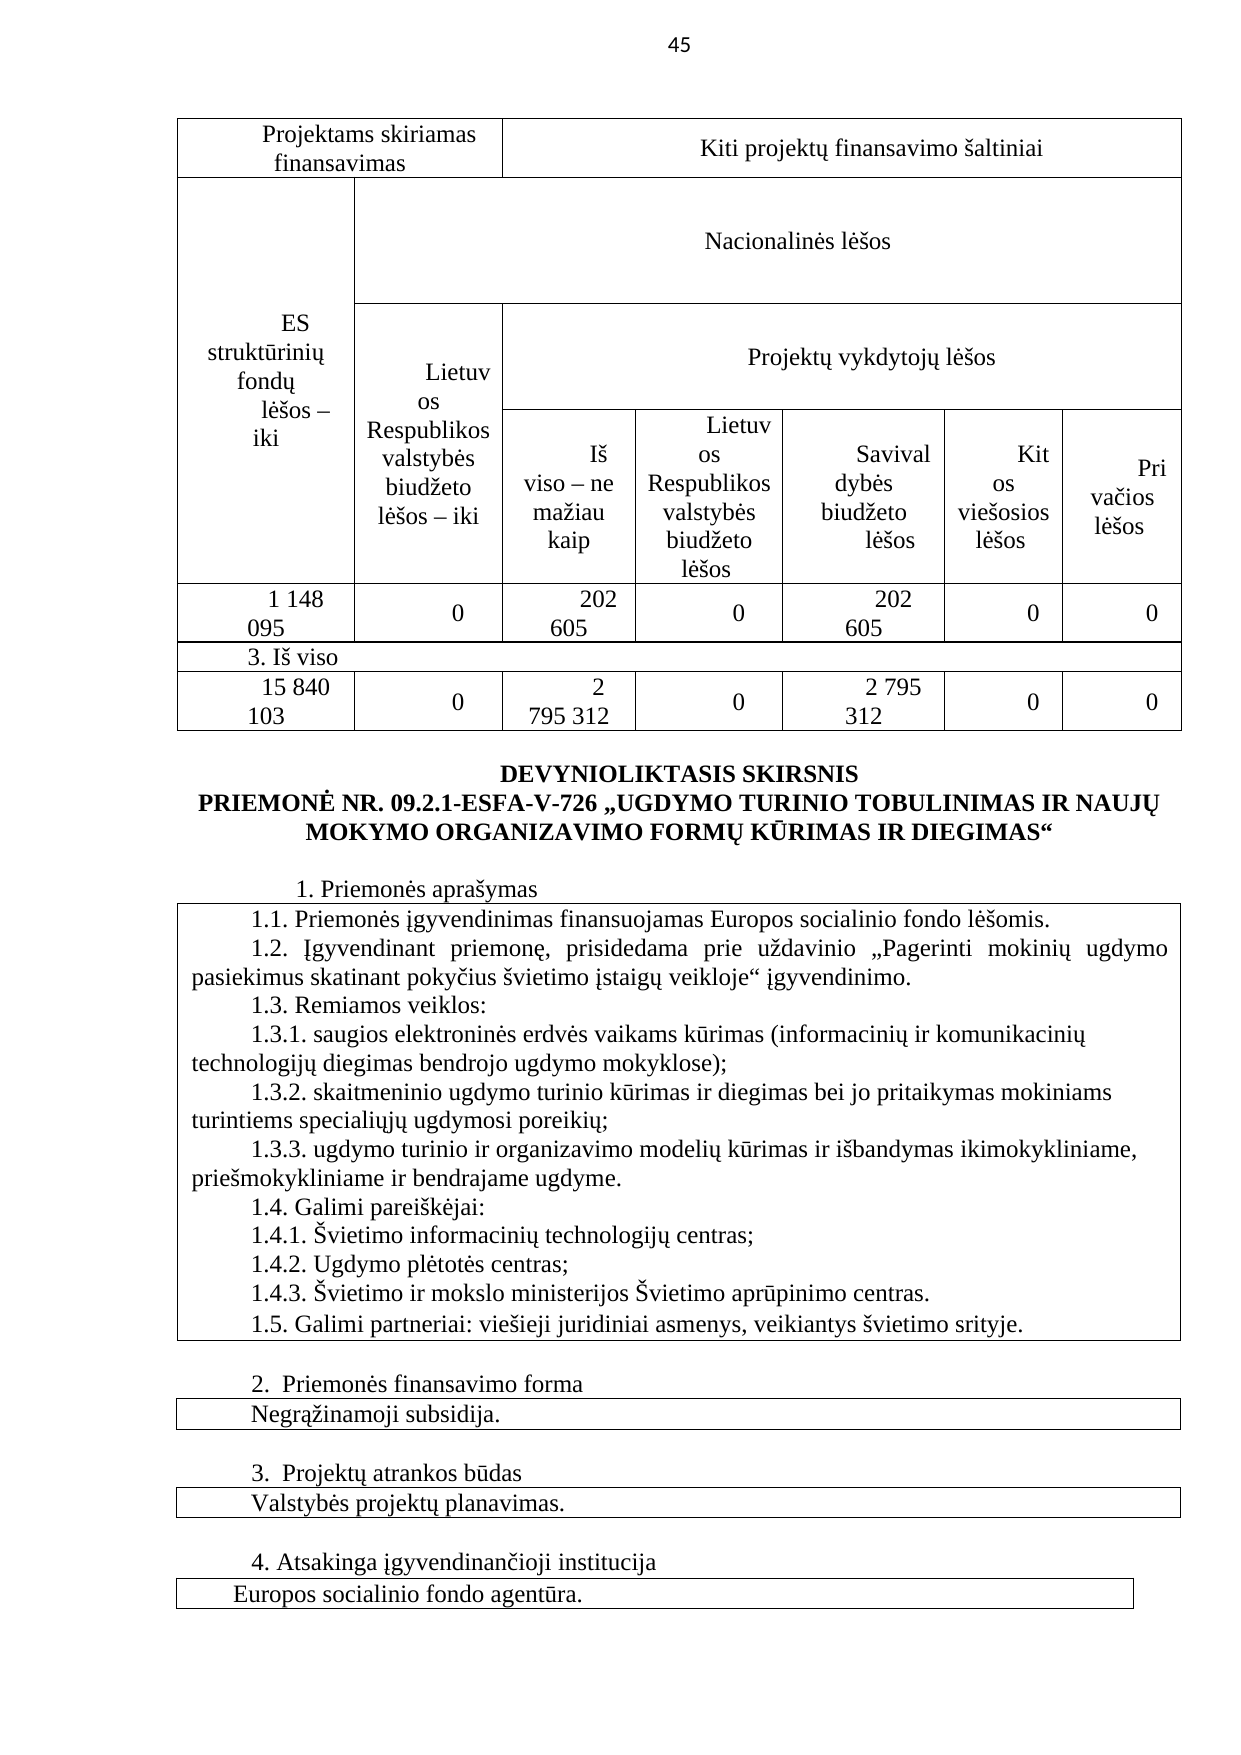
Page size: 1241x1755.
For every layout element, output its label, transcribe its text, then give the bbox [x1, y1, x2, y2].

table_cell 15 840 103 [178, 672, 354, 730]
text DEVYNIOLIKTASIS SKIRSNIS [177, 759, 1181, 788]
table_cell 0 [945, 672, 1062, 730]
table_header 1.1. Priemonės įgyvendinimas finansuojamas Europos socialinio fondo lėšomis. 1.2. Įgyvendinant priemonę, prisidedama prie uždavinio „Pagerinti mokinių ugdymo pasiekimus skatinant pokyčius švietimo įstaigų veikloje“ įgyvendinimo. 1.3. Remiamos veiklos: 1.3.1. saugios elektroninės erdvės vaikams kūrimas (informacinių ir komunikacinių technologijų diegimas bendrojo ugdymo mokyklose); 1.3.2. skaitmeninio ugdymo turinio kūrimas ir diegimas bei jo pritaikymas mokiniams turintiems specialiųjų ugdymosi poreikių; 1.3.3. ugdymo turinio ir organizavimo modelių kūrimas ir išbandymas ikimokykliniame, priešmokykliniame ir bendrajame ugdyme. 1.4. Galimi pareiškėjai: 1.4.1. Švietimo informacinių technologijų centras; 1.4.2. Ugdymo plėtotės centras; 1.4.3. Švietimo ir mokslo ministerijos Švietimo aprūpinimo centras. 1.5. Galimi partneriai: viešieji juridiniai asmenys, veikiantys švietimo srityje. [178, 904, 1180, 1339]
table_cell 0 [355, 584, 502, 641]
table_header Valstybės projektų planavimas. [177, 1488, 1180, 1517]
table_cell 202 605 [783, 584, 944, 641]
table_header Europos socialinio fondo agentūra. [177, 1579, 1133, 1607]
table_cell 0 [355, 672, 502, 730]
table_cell Lietuvos Respublikos valstybės biudžeto lėšos [636, 410, 782, 583]
text 3. Projektų atrankos būdas [251, 1458, 1181, 1487]
table_header Projektams skiriamas finansavimas [178, 119, 502, 177]
table_header Negrąžinamoji subsidija. [177, 1399, 1180, 1428]
table_cell 1 148 095 [178, 584, 354, 641]
table_cell Privačios lėšos [1063, 410, 1181, 583]
table_cell 0 [636, 584, 782, 641]
table_cell 2 795 312 [783, 672, 944, 730]
table_cell 0 [1063, 672, 1181, 730]
table_cell 0 [1063, 584, 1181, 641]
table_cell Lietuvos Respublikos valstybės biudžeto lėšos – iki [355, 304, 502, 583]
table_cell 202 605 [503, 584, 635, 641]
table_cell ES struktūrinių fondų lėšos – iki [178, 178, 354, 583]
table_cell 3. Iš viso [178, 643, 1181, 671]
text PRIEMONĖ NR. 09.2.1-ESFA-V-726 „UGDYMO TURINIO TOBULINIMAS IR NAUJŲ MOKYMO ORGANIZAVIMO FORMŲ KŪRIMAS IR DIEGIMAS“ [177, 788, 1181, 846]
table_cell 0 [945, 584, 1062, 641]
table_header Kiti projektų finansavimo šaltiniai [503, 119, 1181, 177]
table_cell Projektų vykdytojų lėšos [503, 304, 1181, 409]
text 4. Atsakinga įgyvendinančioji institucija [251, 1547, 1181, 1575]
table_cell Iš viso – ne mažiau kaip [503, 410, 635, 583]
table_cell 2 795 312 [503, 672, 635, 730]
table_cell Kitos viešosios lėšos [945, 410, 1062, 583]
table_cell Nacionalinės lėšos [355, 178, 1181, 303]
table_cell Savivaldybės biudžeto lėšos [783, 410, 944, 583]
text 2. Priemonės finansavimo forma [251, 1369, 1181, 1398]
table_cell 0 [636, 672, 782, 730]
text 1. Priemonės aprašymas [295, 874, 1181, 903]
